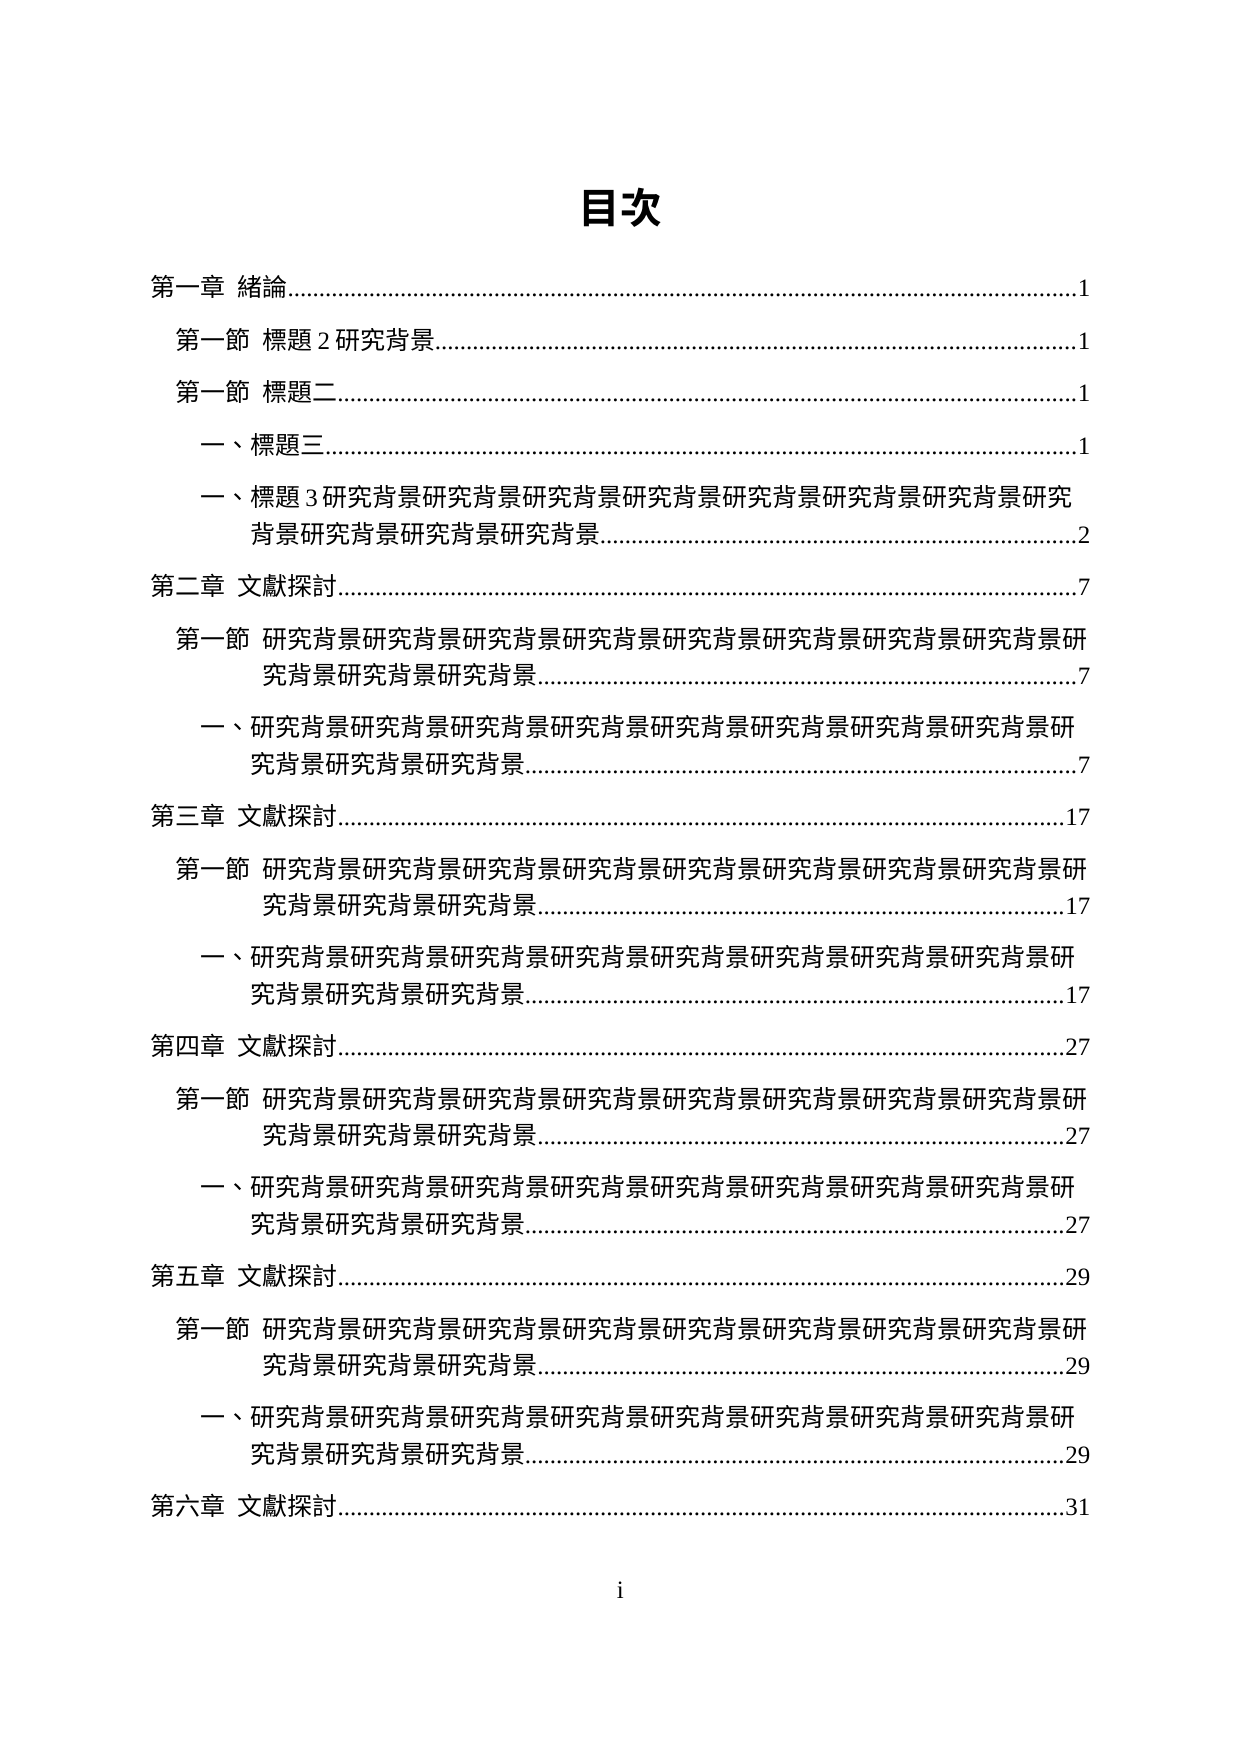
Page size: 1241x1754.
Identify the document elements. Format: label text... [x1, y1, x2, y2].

text 第一節 標題2研究背景 1 [175, 320, 1090, 357]
text 目次 [150, 175, 1090, 235]
text 第一節 研究背景研究背景研究背景研究背景研究背景研究背景研究背景研究背景研究背景研究背景研究背景 7 [175, 619, 1090, 692]
text 一、研究背景研究背景研究背景研究背景研究背景研究背景研究背景研究背景研究背景研究背景研究背景 29 [200, 1398, 1090, 1470]
text 一、研究背景研究背景研究背景研究背景研究背景研究背景研究背景研究背景研究背景研究背景研究背景 7 [200, 708, 1090, 780]
text 第三章 文獻探討 17 [150, 797, 1090, 833]
text 一、研究背景研究背景研究背景研究背景研究背景研究背景研究背景研究背景研究背景研究背景研究背景 17 [200, 938, 1090, 1010]
text 第五章 文獻探討 29 [150, 1257, 1090, 1293]
text 第六章 文獻探討 31 [150, 1487, 1090, 1523]
text 第一章 緒論 1 [150, 268, 1090, 304]
text 一、標題3研究背景研究背景研究背景研究背景研究背景研究背景研究背景研究背景研究背景研究背景研究背景 2 [200, 478, 1090, 550]
text 一、研究背景研究背景研究背景研究背景研究背景研究背景研究背景研究背景研究背景研究背景研究背景 27 [200, 1168, 1090, 1240]
text 第二章 文獻探討 7 [150, 567, 1090, 603]
text 第一節 研究背景研究背景研究背景研究背景研究背景研究背景研究背景研究背景研究背景研究背景研究背景 29 [175, 1309, 1090, 1382]
text 第一節 標題二 1 [175, 373, 1090, 409]
text 第一節 研究背景研究背景研究背景研究背景研究背景研究背景研究背景研究背景研究背景研究背景研究背景 27 [175, 1079, 1090, 1152]
text 一、標題三 1 [200, 425, 1090, 462]
text 第一節 研究背景研究背景研究背景研究背景研究背景研究背景研究背景研究背景研究背景研究背景研究背景 17 [175, 849, 1090, 922]
text 第四章 文獻探討 27 [150, 1027, 1090, 1063]
